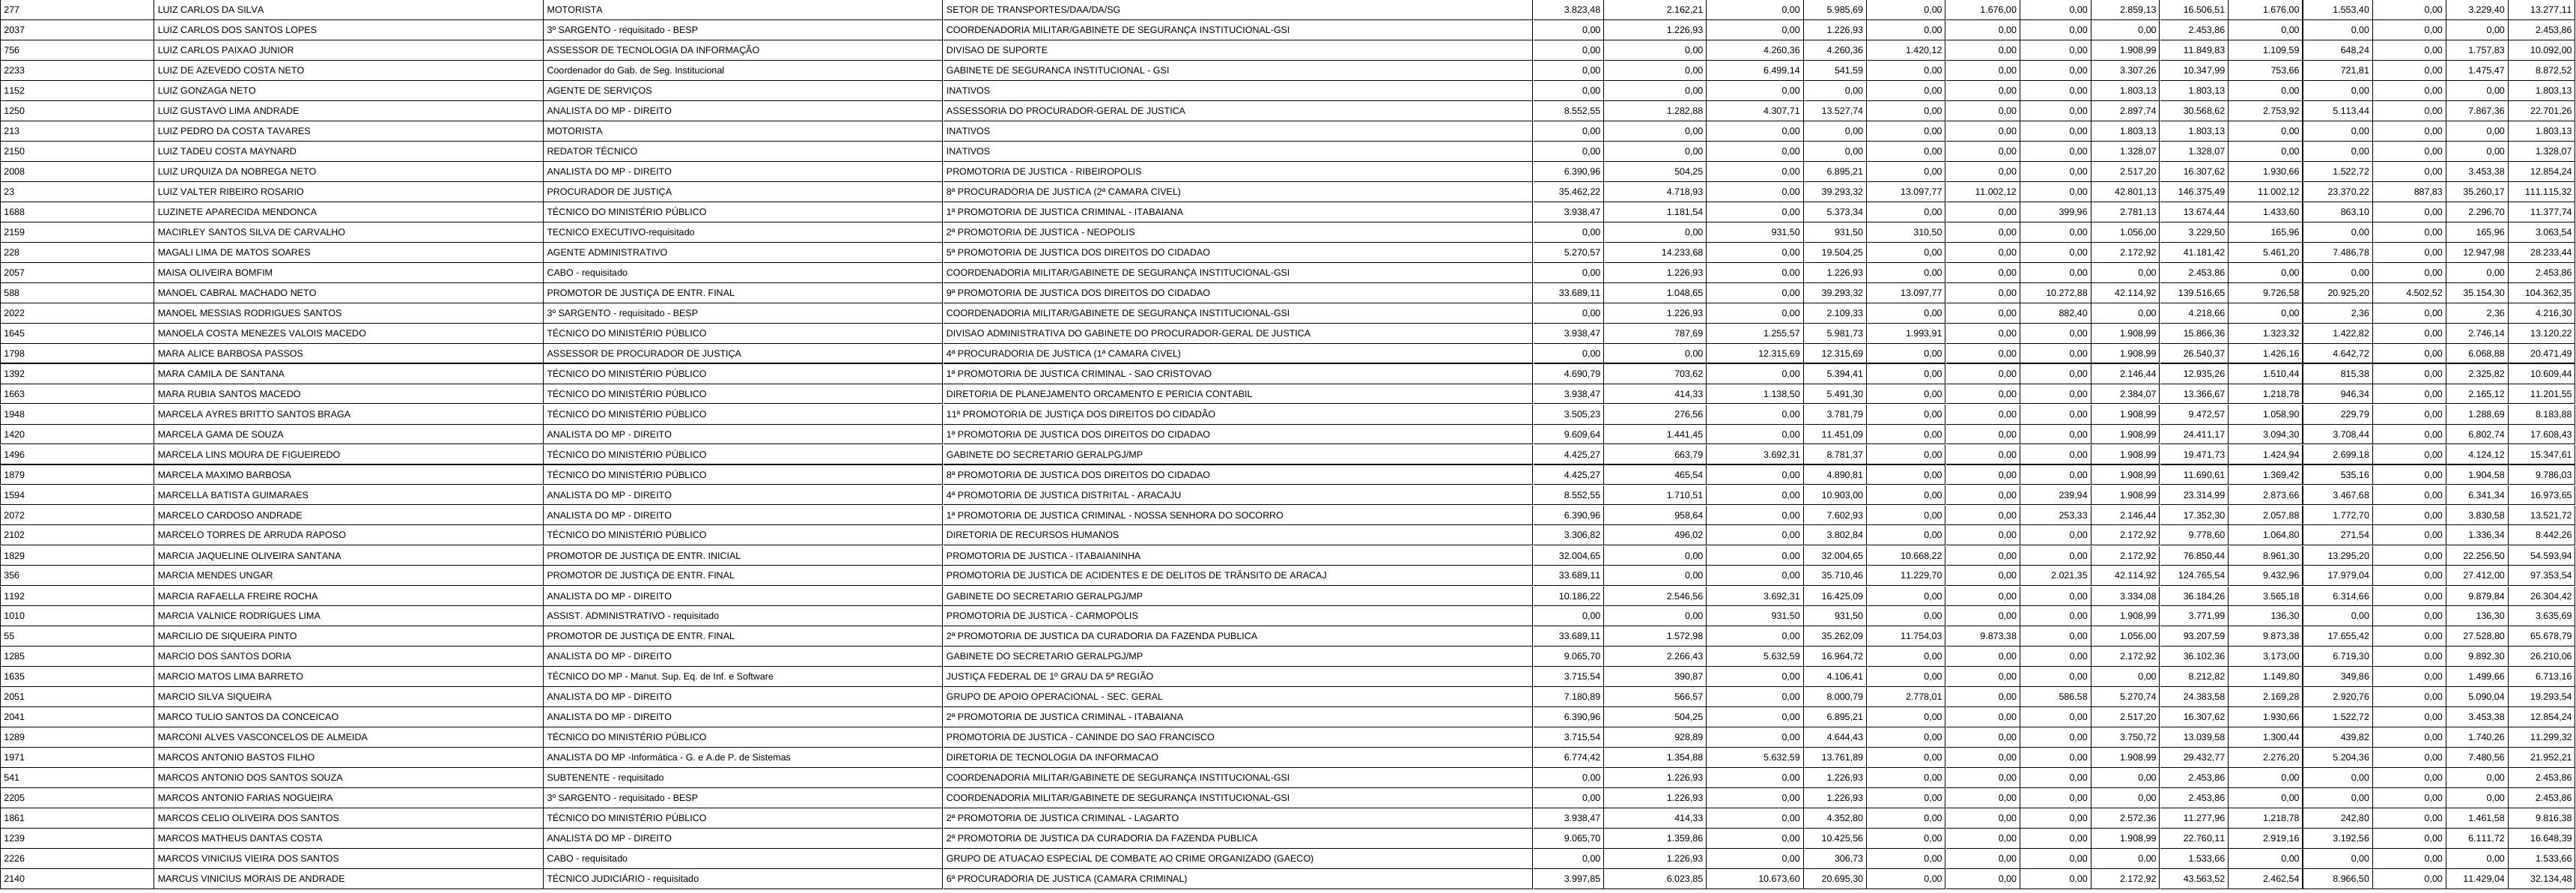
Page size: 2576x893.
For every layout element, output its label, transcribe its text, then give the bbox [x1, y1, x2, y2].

table_cell 42.114,92 [2092, 566, 2159, 585]
table_cell 124.765,54 [2160, 566, 2228, 585]
table_cell 15.347,61 [2509, 445, 2575, 464]
table_cell 0,00 [2373, 525, 2446, 545]
table_cell 2ª PROMOTORIA DE JUSTICA DA CURADORIA DA FAZENDA PUBLICA [944, 829, 1532, 848]
table_cell 0,00 [2373, 344, 2446, 363]
table_cell 11.002,12 [1946, 182, 2020, 202]
table_cell 3.565,18 [2229, 587, 2302, 605]
table_cell 1ª PROMOTORIA DE JUSTICA DOS DIREITOS DO CIDADAO [944, 425, 1532, 444]
table_cell 2.920,76 [2303, 687, 2372, 706]
table_cell 0,00 [2373, 869, 2446, 889]
table_cell 35.260,17 [2446, 182, 2508, 202]
table_cell 0,00 [1946, 162, 2020, 181]
table_cell 22.760,11 [2160, 829, 2228, 848]
table_cell 2041 [1, 707, 154, 727]
table_cell 0,00 [1707, 243, 1803, 262]
table_cell 13.521,72 [2509, 506, 2575, 524]
table_cell 1.226,93 [1604, 20, 1706, 40]
table_cell 0,00 [1604, 40, 1706, 60]
table_cell 0,00 [2229, 768, 2302, 787]
table_cell COORDENADORIA MILITAR/GABINETE DE SEGURANÇA INSTITUCIONAL-GSI [944, 263, 1532, 282]
table_cell Coordenador do Gab. de Seg. Institucional [544, 61, 942, 80]
table_header 1.553,40 [2303, 0, 2372, 19]
table_cell 0,00 [2373, 788, 2446, 808]
table_cell 229,79 [2303, 405, 2372, 424]
table_cell 0,00 [2020, 587, 2091, 605]
table_cell 0,00 [2373, 849, 2446, 868]
table_cell 1.064,80 [2229, 525, 2302, 545]
table_cell 7.480,56 [2446, 748, 2508, 767]
table_cell 0,00 [1604, 566, 1706, 585]
table_cell PROCURADOR DE JUSTIÇA [544, 182, 942, 202]
table_cell MARCELA GAMA DE SOUZA [154, 425, 543, 444]
table_cell 356 [1, 566, 154, 585]
table_cell 887,83 [2373, 182, 2446, 202]
table_cell 2072 [1, 506, 154, 524]
table_cell 2.453,86 [2509, 20, 2575, 40]
table_cell 2.453,86 [2509, 788, 2575, 808]
table_cell 16.307,62 [2160, 162, 2228, 181]
table_cell 541 [1, 768, 154, 787]
table_header 2.859,13 [2092, 0, 2159, 19]
table_cell 0,00 [2020, 364, 2091, 384]
table_cell 2159 [1, 223, 154, 242]
table_cell 11.377,74 [2509, 202, 2575, 222]
table_cell 1ª PROMOTORIA DE JUSTICA CRIMINAL - NOSSA SENHORA DO SOCORRO [944, 506, 1532, 524]
table_cell 6.719,30 [2303, 647, 2372, 666]
table_cell 1.908,99 [2092, 344, 2159, 363]
table_cell PROMOTORIA DE JUSTICA - CARMOPOLIS [944, 606, 1532, 626]
table_cell 6.499,14 [1707, 61, 1803, 80]
table_cell TÉCNICO DO MINISTÉRIO PÚBLICO [544, 202, 942, 222]
table_cell 0,00 [2229, 788, 2302, 808]
table_cell 0,00 [2446, 121, 2508, 141]
table_cell 0,00 [1534, 263, 1603, 282]
table_cell 0,00 [1534, 81, 1603, 100]
table_cell 0,00 [2373, 40, 2446, 60]
table_cell TÉCNICO DO MP - Manut. Sup. Eq. de Inf. e Software [544, 667, 942, 686]
table_cell 13.295,20 [2303, 546, 2372, 565]
table_cell 753,66 [2229, 61, 2302, 80]
table_cell 2.453,86 [2160, 263, 2228, 282]
table_cell 0,00 [1867, 263, 1945, 282]
table_cell 5.113,44 [2303, 101, 2372, 121]
table_cell 8.552,55 [1534, 101, 1603, 121]
table_cell COORDENADORIA MILITAR/GABINETE DE SEGURANÇA INSTITUCIONAL-GSI [944, 303, 1532, 323]
table_cell GRUPO DE ATUACAO ESPECIAL DE COMBATE AO CRIME ORGANIZADO (GAECO) [944, 849, 1532, 868]
table_cell 1.056,00 [2092, 626, 2159, 646]
table_cell 504,25 [1604, 707, 1706, 727]
table_cell 9.786,03 [2509, 465, 2575, 484]
table_cell 0,00 [1604, 121, 1706, 141]
table_cell 0,00 [1946, 748, 2020, 767]
table_cell 1.533,66 [2160, 849, 2228, 868]
table_cell 2.276,20 [2229, 748, 2302, 767]
table_cell 0,00 [2092, 768, 2159, 787]
table_cell 0,00 [2373, 243, 2446, 262]
table_cell 0,00 [2229, 121, 2302, 141]
table_cell 4.307,71 [1707, 101, 1803, 121]
table_cell MARCIO MATOS LIMA BARRETO [154, 667, 543, 686]
table_cell 0,00 [2373, 263, 2446, 282]
table_cell 4.260,36 [1707, 40, 1803, 60]
table_cell 0,00 [1946, 20, 2020, 40]
table_cell MARCIA RAFAELLA FREIRE ROCHA [154, 587, 543, 605]
table_cell 2.146,44 [2092, 364, 2159, 384]
table_cell 1496 [1, 445, 154, 464]
table_header 3.229,40 [2446, 0, 2508, 19]
table_cell 3.715,54 [1534, 667, 1603, 686]
table_cell 3.467,68 [2303, 485, 2372, 504]
table_cell 2.453,86 [2509, 768, 2575, 787]
table_cell 0,00 [1946, 566, 2020, 585]
table_cell 16.973,65 [2509, 485, 2575, 504]
table_cell 24.411,17 [2160, 425, 2228, 444]
table_cell GABINETE DE SEGURANCA INSTITUCIONAL - GSI [944, 61, 1532, 80]
table_cell 2,36 [2446, 303, 2508, 323]
table_cell 1.522,72 [2303, 707, 2372, 727]
table_cell TÉCNICO DO MINISTÉRIO PÚBLICO [544, 384, 942, 403]
table_cell MARCIO DOS SANTOS DORIA [154, 647, 543, 666]
table_cell 1.757,83 [2446, 40, 2508, 60]
table_cell 3.938,47 [1534, 384, 1603, 403]
table_cell 21.952,21 [2509, 748, 2575, 767]
table_cell 1.328,07 [2092, 142, 2159, 161]
table_cell 0,00 [1946, 606, 2020, 626]
table_cell REDATOR TÉCNICO [544, 142, 942, 161]
table_cell 1.908,99 [2092, 606, 2159, 626]
table_cell DIVISAO ADMINISTRATIVA DO GABINETE DO PROCURADOR-GERAL DE JUSTICA [944, 324, 1532, 343]
table_header LUIZ CARLOS DA SILVA [154, 0, 543, 19]
table_cell 310,50 [1867, 223, 1945, 242]
table_cell LUIZ VALTER RIBEIRO ROSARIO [154, 182, 543, 202]
table_cell 0,00 [1707, 566, 1803, 585]
table_cell 3.938,47 [1534, 808, 1603, 828]
table_cell 0,00 [2229, 81, 2302, 100]
table_cell 2.266,43 [1604, 647, 1706, 666]
table_cell 12.315,69 [1804, 344, 1866, 363]
table_cell 0,00 [2020, 869, 2091, 889]
table_cell 0,00 [2020, 263, 2091, 282]
table_cell CABO - requisitado [544, 263, 942, 282]
table_cell 4.425,27 [1534, 465, 1603, 484]
table_cell 22.256,50 [2446, 546, 2508, 565]
table_cell 0,00 [1867, 364, 1945, 384]
table_cell 0,00 [1707, 707, 1803, 727]
table_cell DIRETORIA DE TECNOLOGIA DA INFORMACAO [944, 748, 1532, 767]
table_cell 23.370,22 [2303, 182, 2372, 202]
table_cell 5.981,73 [1804, 324, 1866, 343]
table_cell 3º SARGENTO - requisitado - BESP [544, 788, 942, 808]
table_header 3.823,48 [1534, 0, 1603, 19]
table_cell 0,00 [1946, 647, 2020, 666]
table_cell 1.369,42 [2229, 465, 2302, 484]
table_cell 1.908,99 [2092, 829, 2159, 848]
table_cell 2.919,16 [2229, 829, 2302, 848]
table_cell 0,00 [1946, 283, 2020, 303]
table_cell 1.181,54 [1604, 202, 1706, 222]
table_cell 65.678,79 [2509, 626, 2575, 646]
table_cell 1.328,07 [2160, 142, 2228, 161]
table_cell 1.510,44 [2229, 364, 2302, 384]
table_cell 0,00 [2446, 142, 2508, 161]
table_cell 3.173,00 [2229, 647, 2302, 666]
table_cell 6.390,96 [1534, 506, 1603, 524]
table_cell 1594 [1, 485, 154, 504]
table_cell 2.165,12 [2446, 384, 2508, 403]
table_cell 0,00 [1867, 768, 1945, 787]
table_cell 12.315,69 [1707, 344, 1803, 363]
table_cell 23.314,99 [2160, 485, 2228, 504]
table_cell 1.908,99 [2092, 40, 2159, 60]
table_cell 1.803,13 [2092, 121, 2159, 141]
table_cell 39.293,32 [1804, 283, 1866, 303]
table_cell LUIZ URQUIZA DA NOBREGA NETO [154, 162, 543, 181]
table_cell 0,00 [1707, 485, 1803, 504]
table_cell 0,00 [2020, 748, 2091, 767]
table_cell 11.201,55 [2509, 384, 2575, 403]
table_cell ANALISTA DO MP - DIREITO [544, 647, 942, 666]
table_cell 3.802,84 [1804, 525, 1866, 545]
table_cell 8.961,30 [2229, 546, 2302, 565]
table_cell 0,00 [2020, 808, 2091, 828]
table_cell 0,00 [2373, 384, 2446, 403]
table_cell 42.801,13 [2092, 182, 2159, 202]
table_cell ANALISTA DO MP - DIREITO [544, 425, 942, 444]
table_cell 1420 [1, 425, 154, 444]
table_cell ANALISTA DO MP - DIREITO [544, 485, 942, 504]
table_cell 0,00 [2229, 263, 2302, 282]
table_cell LUIZ DE AZEVEDO COSTA NETO [154, 61, 543, 80]
table_cell 5.491,30 [1804, 384, 1866, 403]
table_cell 399,96 [2020, 202, 2091, 222]
table_cell 4.260,36 [1804, 40, 1866, 60]
table_cell 1635 [1, 667, 154, 686]
table_cell 1010 [1, 606, 154, 626]
table_cell 2.453,86 [2160, 20, 2228, 40]
table_cell MARCOS ANTONIO FARIAS NOGUEIRA [154, 788, 543, 808]
table_cell MARCOS ANTONIO DOS SANTOS SOUZA [154, 768, 543, 787]
table_cell 0,00 [1534, 40, 1603, 60]
table_cell 0,00 [2020, 626, 2091, 646]
table_cell 9.778,60 [2160, 525, 2228, 545]
table_cell 0,00 [2020, 788, 2091, 808]
table_cell 1.433,60 [2229, 202, 2302, 222]
table_cell 2.546,56 [1604, 587, 1706, 605]
table_cell 0,00 [1804, 121, 1866, 141]
table_cell 0,00 [1946, 667, 2020, 686]
table_cell COORDENADORIA MILITAR/GABINETE DE SEGURANÇA INSTITUCIONAL-GSI [944, 768, 1532, 787]
table_cell 9.065,70 [1534, 647, 1603, 666]
table_cell 11.451,09 [1804, 425, 1866, 444]
table_cell 0,00 [2373, 405, 2446, 424]
table_cell 0,00 [1534, 61, 1603, 80]
table_cell 0,00 [1867, 808, 1945, 828]
table_cell 928,89 [1604, 727, 1706, 747]
table_cell 0,00 [2092, 303, 2159, 323]
table_cell 33.689,11 [1534, 283, 1603, 303]
table_cell 787,69 [1604, 324, 1706, 343]
table_cell 931,50 [1804, 606, 1866, 626]
table_cell MARCELA AYRES BRITTO SANTOS BRAGA [154, 405, 543, 424]
table_cell 0,00 [2303, 768, 2372, 787]
table_cell COORDENADORIA MILITAR/GABINETE DE SEGURANÇA INSTITUCIONAL-GSI [944, 788, 1532, 808]
table_cell INATIVOS [944, 81, 1532, 100]
table_cell 0,00 [1707, 283, 1803, 303]
table_cell 8.212,82 [2160, 667, 2228, 686]
table_cell 3.830,58 [2446, 506, 2508, 524]
table_cell MARCO TULIO SANTOS DA CONCEICAO [154, 707, 543, 727]
table_cell 0,00 [2020, 243, 2091, 262]
table_cell 0,00 [1707, 506, 1803, 524]
table_cell 3.635,69 [2509, 606, 2575, 626]
table_cell 0,00 [1534, 121, 1603, 141]
table_header SETOR DE TRANSPORTES/DAA/DA/SG [944, 0, 1532, 19]
table_cell 2205 [1, 788, 154, 808]
table_header 2.162,21 [1604, 0, 1706, 19]
table_cell 276,56 [1604, 405, 1706, 424]
table_cell 13.097,77 [1867, 283, 1945, 303]
table_cell MARCONI ALVES VASCONCELOS DE ALMEIDA [154, 727, 543, 747]
table_cell 0,00 [1946, 40, 2020, 60]
table_cell 8.442,26 [2509, 525, 2575, 545]
table_cell AGENTE ADMINISTRATIVO [544, 243, 942, 262]
table_cell 0,00 [2020, 40, 2091, 60]
table_cell PROMOTORIA DE JUSTICA - RIBEIROPOLIS [944, 162, 1532, 181]
table_cell 0,00 [1604, 546, 1706, 565]
table_cell ASSESSOR DE TECNOLOGIA DA INFORMAÇÃO [544, 40, 942, 60]
table_cell 2ª PROMOTORIA DE JUSTICA DA CURADORIA DA FAZENDA PUBLICA [944, 626, 1532, 646]
table_cell 0,00 [2303, 20, 2372, 40]
table_cell 931,50 [1804, 223, 1866, 242]
table_cell 20.471,49 [2509, 344, 2575, 363]
table_cell 2.897,74 [2092, 101, 2159, 121]
table_cell 5.090,04 [2446, 687, 2508, 706]
table_cell 11ª PROMOTORIA DE JUSTIÇA DOS DIREITOS DO CIDADÃO [944, 405, 1532, 424]
table_cell 0,00 [2373, 707, 2446, 727]
table_cell 0,00 [1946, 485, 2020, 504]
table_cell 2.453,86 [2160, 788, 2228, 808]
table_cell 5.270,57 [1534, 243, 1603, 262]
table_cell PROMOTOR DE JUSTIÇA DE ENTR. FINAL [544, 283, 942, 303]
table_cell 242,80 [2303, 808, 2372, 828]
table_cell 8.781,37 [1804, 445, 1866, 464]
table_cell MANOELA COSTA MENEZES VALOIS MACEDO [154, 324, 543, 343]
table_cell 0,00 [1867, 525, 1945, 545]
table_cell 0,00 [2373, 727, 2446, 747]
table_cell 17.608,43 [2509, 425, 2575, 444]
table_cell 1.048,65 [1604, 283, 1706, 303]
table_cell 0,00 [2020, 81, 2091, 100]
table_cell PROMOTOR DE JUSTIÇA DE ENTR. FINAL [544, 626, 942, 646]
table_cell 0,00 [1946, 727, 2020, 747]
table_cell 146.375,49 [2160, 182, 2228, 202]
table_cell 3.453,38 [2446, 707, 2508, 727]
table_cell 14.233,68 [1604, 243, 1706, 262]
table_header MOTORISTA [544, 0, 942, 19]
table_cell 0,00 [1867, 727, 1945, 747]
table_cell 3.708,44 [2303, 425, 2372, 444]
table_cell 15.866,36 [2160, 324, 2228, 343]
table_cell 0,00 [1604, 223, 1706, 242]
table_cell 0,00 [1707, 626, 1803, 646]
table_cell 1.908,99 [2092, 748, 2159, 767]
table_cell 1.499,66 [2446, 667, 2508, 686]
table_cell 0,00 [2373, 506, 2446, 524]
table_cell 0,00 [2373, 162, 2446, 181]
table_cell 0,00 [2373, 587, 2446, 605]
table_cell 213 [1, 121, 154, 141]
table_cell 5.373,34 [1804, 202, 1866, 222]
table_cell MARCELLA BATISTA GUIMARAES [154, 485, 543, 504]
table_cell 9.472,57 [2160, 405, 2228, 424]
table_cell 3.094,30 [2229, 425, 2302, 444]
table_cell 6.713,16 [2509, 667, 2575, 686]
table_cell 8.872,52 [2509, 61, 2575, 80]
table_cell 1.930,66 [2229, 162, 2302, 181]
table_cell AGENTE DE SERVIÇOS [544, 81, 942, 100]
table_cell 2.169,28 [2229, 687, 2302, 706]
table_cell 11.754,03 [1867, 626, 1945, 646]
table_cell 0,00 [2303, 142, 2372, 161]
table_cell 0,00 [2020, 182, 2091, 202]
table_cell 36.184,26 [2160, 587, 2228, 605]
table_header 0,00 [1867, 0, 1945, 19]
table_cell ANALISTA DO MP - DIREITO [544, 587, 942, 605]
table_cell 6.111,72 [2446, 829, 2508, 848]
table_cell 27.412,00 [2446, 566, 2508, 585]
table_cell 1.226,93 [1804, 263, 1866, 282]
table_cell 0,00 [1707, 20, 1803, 40]
table_cell 0,00 [2020, 101, 2091, 121]
table_cell 2.778,01 [1867, 687, 1945, 706]
table_cell 12.947,98 [2446, 243, 2508, 262]
table_cell MARCIA VALNICE RODRIGUES LIMA [154, 606, 543, 626]
table_cell 0,00 [1804, 81, 1866, 100]
table_cell 0,00 [1534, 768, 1603, 787]
table_cell 1.300,44 [2229, 727, 2302, 747]
table_cell 6.774,42 [1534, 748, 1603, 767]
table_cell 2ª PROMOTORIA DE JUSTICA CRIMINAL - ITABAIANA [944, 707, 1532, 727]
table_cell 0,00 [1707, 829, 1803, 848]
table_cell 0,00 [1707, 768, 1803, 787]
table_cell 1.426,16 [2229, 344, 2302, 363]
table_cell 4.218,66 [2160, 303, 2228, 323]
table_cell 0,00 [1946, 405, 2020, 424]
table_cell 17.979,04 [2303, 566, 2372, 585]
table_cell 1.522,72 [2303, 162, 2372, 181]
table_cell 2.057,88 [2229, 506, 2302, 524]
table_cell 8.000,79 [1804, 687, 1866, 706]
table_cell 0,00 [2020, 647, 2091, 666]
table_cell ANALISTA DO MP - DIREITO [544, 506, 942, 524]
table_cell 239,94 [2020, 485, 2091, 504]
table_cell 1.138,50 [1707, 384, 1803, 403]
table_cell 1861 [1, 808, 154, 828]
table_cell 5.394,41 [1804, 364, 1866, 384]
table_cell 0,00 [2373, 768, 2446, 787]
table_cell 1.218,78 [2229, 808, 2302, 828]
table_cell 165,96 [2229, 223, 2302, 242]
table_cell 0,00 [2229, 849, 2302, 868]
table_cell 0,00 [1707, 667, 1803, 686]
table_cell TÉCNICO DO MINISTÉRIO PÚBLICO [544, 364, 942, 384]
table_cell 756 [1, 40, 154, 60]
table_cell 390,87 [1604, 667, 1706, 686]
table_cell 0,00 [2303, 81, 2372, 100]
table_cell 5.461,20 [2229, 243, 2302, 262]
table_cell 0,00 [1946, 849, 2020, 868]
table_cell 0,00 [2373, 61, 2446, 80]
table_cell 1.226,93 [1604, 263, 1706, 282]
table_cell 931,50 [1707, 606, 1803, 626]
table_cell JUSTIÇA FEDERAL DE 1º GRAU DA 5ª REGIÃO [944, 667, 1532, 686]
table_cell 0,00 [1946, 202, 2020, 222]
table_cell 1.908,99 [2092, 445, 2159, 464]
table_cell 2.453,86 [2160, 768, 2228, 787]
table_cell 10.347,99 [2160, 61, 2228, 80]
table_cell 2.109,33 [1804, 303, 1866, 323]
table_cell 0,00 [2373, 566, 2446, 585]
table_cell 0,00 [2020, 61, 2091, 80]
table_cell MAGALI LIMA DE MATOS SOARES [154, 243, 543, 262]
table_cell 7.867,36 [2446, 101, 2508, 121]
table_cell 1.058,90 [2229, 405, 2302, 424]
table_cell 2057 [1, 263, 154, 282]
table_cell 54.593,94 [2509, 546, 2575, 565]
table_cell 0,00 [2020, 465, 2091, 484]
table_cell 0,00 [1946, 506, 2020, 524]
table_cell GRUPO DE APOIO OPERACIONAL - SEC. GERAL [944, 687, 1532, 706]
table_cell MARA CAMILA DE SANTANA [154, 364, 543, 384]
table_cell 2.746,14 [2446, 324, 2508, 343]
table_cell 0,00 [2373, 626, 2446, 646]
table_cell 93.207,59 [2160, 626, 2228, 646]
table_cell 946,34 [2303, 384, 2372, 403]
table_cell 0,00 [1867, 61, 1945, 80]
table_cell MARCELA MAXIMO BARBOSA [154, 465, 543, 484]
table_cell 2.517,20 [2092, 162, 2159, 181]
table_cell 0,00 [2373, 425, 2446, 444]
table_cell 0,00 [2373, 142, 2446, 161]
table_cell 9.879,84 [2446, 587, 2508, 605]
table_cell 0,00 [1867, 849, 1945, 868]
table_cell 55 [1, 626, 154, 646]
table_cell 0,00 [1867, 707, 1945, 727]
table_cell 8ª PROCURADORIA DE JUSTICA (2ª CAMARA CIVEL) [944, 182, 1532, 202]
table_cell 4.890,81 [1804, 465, 1866, 484]
table_cell 1.424,94 [2229, 445, 2302, 464]
table_cell 535,16 [2303, 465, 2372, 484]
table_cell 6.341,34 [2446, 485, 2508, 504]
table_cell 1829 [1, 546, 154, 565]
table_cell 0,00 [1946, 344, 2020, 363]
table_cell 0,00 [1707, 202, 1803, 222]
table_cell 9.816,38 [2509, 808, 2575, 828]
table_cell 2.384,07 [2092, 384, 2159, 403]
table_cell 32.004,65 [1804, 546, 1866, 565]
table_cell ANALISTA DO MP - DIREITO [544, 162, 942, 181]
table_cell 12.935,26 [2160, 364, 2228, 384]
table_cell 663,79 [1604, 445, 1706, 464]
table_cell 42.114,92 [2092, 283, 2159, 303]
table_cell ANALISTA DO MP - DIREITO [544, 707, 942, 727]
table_cell 1.908,99 [2092, 405, 2159, 424]
table_cell 3.938,47 [1534, 202, 1603, 222]
table_cell 16.964,72 [1804, 647, 1866, 666]
table_cell 97.353,54 [2509, 566, 2575, 585]
table_cell 0,00 [1946, 121, 2020, 141]
table_cell 12.854,24 [2509, 707, 2575, 727]
table_cell 2.462,54 [2229, 869, 2302, 889]
table_cell 0,00 [1707, 263, 1803, 282]
table_cell 0,00 [1946, 525, 2020, 545]
table_cell 11.849,83 [2160, 40, 2228, 60]
table_cell 13.366,67 [2160, 384, 2228, 403]
table_cell 0,00 [2373, 121, 2446, 141]
table_cell 7.180,89 [1534, 687, 1603, 706]
table_cell 648,24 [2303, 40, 2372, 60]
table_cell 1.803,13 [2160, 81, 2228, 100]
table_cell TÉCNICO DO MINISTÉRIO PÚBLICO [544, 324, 942, 343]
table_cell 1289 [1, 727, 154, 747]
table_cell 815,38 [2303, 364, 2372, 384]
table_cell 2.873,66 [2229, 485, 2302, 504]
table_cell 3.229,50 [2160, 223, 2228, 242]
table_cell 9.432,96 [2229, 566, 2302, 585]
table_cell 2008 [1, 162, 154, 181]
table_cell 13.527,74 [1804, 101, 1866, 121]
table_cell 0,00 [2092, 849, 2159, 868]
table_cell 0,00 [1534, 20, 1603, 40]
table_cell 0,00 [1534, 142, 1603, 161]
table_cell 4.644,43 [1804, 727, 1866, 747]
table_cell 0,00 [1707, 687, 1803, 706]
table_cell 23 [1, 182, 154, 202]
table_cell 2226 [1, 849, 154, 868]
table_cell 0,00 [1534, 788, 1603, 808]
table_cell 0,00 [2020, 142, 2091, 161]
table_cell TÉCNICO DO MINISTÉRIO PÚBLICO [544, 405, 942, 424]
table_cell 165,96 [2446, 223, 2508, 242]
table_cell TÉCNICO DO MINISTÉRIO PÚBLICO [544, 808, 942, 828]
table_cell 11.429,04 [2446, 869, 2508, 889]
table_cell 2.172,92 [2092, 546, 2159, 565]
table_cell 0,00 [1867, 506, 1945, 524]
table_cell MARA ALICE BARBOSA PASSOS [154, 344, 543, 363]
table_cell 0,00 [1867, 344, 1945, 363]
table_cell 6.895,21 [1804, 707, 1866, 727]
table_cell 20.695,30 [1804, 869, 1866, 889]
table_cell 0,00 [1534, 303, 1603, 323]
table_cell 13.674,44 [2160, 202, 2228, 222]
table_cell 0,00 [1867, 748, 1945, 767]
table_cell MARA RUBIA SANTOS MACEDO [154, 384, 543, 403]
table_cell 3º SARGENTO - requisitado - BESP [544, 303, 942, 323]
table_cell MARCELA LINS MOURA DE FIGUEIREDO [154, 445, 543, 464]
table_cell 0,00 [2446, 20, 2508, 40]
table_cell 1285 [1, 647, 154, 666]
table_cell 2150 [1, 142, 154, 161]
table_cell 20.925,20 [2303, 283, 2372, 303]
table_cell 3.334,08 [2092, 587, 2159, 605]
table_cell 7.602,93 [1804, 506, 1866, 524]
table_cell 504,25 [1604, 162, 1706, 181]
table_cell 1.420,12 [1867, 40, 1945, 60]
table_cell 0,00 [2446, 788, 2508, 808]
table_cell 2.172,92 [2092, 243, 2159, 262]
table_cell 0,00 [1867, 101, 1945, 121]
table_cell 1152 [1, 81, 154, 100]
table_cell 1.475,47 [2446, 61, 2508, 80]
table_cell 1.336,34 [2446, 525, 2508, 545]
table_cell 0,00 [1707, 182, 1803, 202]
table_cell 0,00 [1604, 61, 1706, 80]
table_cell 0,00 [2373, 485, 2446, 504]
table_cell 0,00 [1946, 303, 2020, 323]
table_cell 0,00 [1867, 303, 1945, 323]
table_cell 16.648,39 [2509, 829, 2575, 848]
table_cell 29.432,77 [2160, 748, 2228, 767]
table_cell 9.609,64 [1534, 425, 1603, 444]
table_cell 1.056,00 [2092, 223, 2159, 242]
table_cell 931,50 [1707, 223, 1803, 242]
table_cell 4ª PROCURADORIA DE JUSTICA (1ª CAMARA CIVEL) [944, 344, 1532, 363]
table_cell 0,00 [2373, 546, 2446, 565]
table_header 1.676,00 [1946, 0, 2020, 19]
table_cell 2022 [1, 303, 154, 323]
table_cell 22.701,26 [2509, 101, 2575, 121]
table_cell 0,00 [2373, 687, 2446, 706]
table_cell 0,00 [1707, 525, 1803, 545]
table_cell 566,57 [1604, 687, 1706, 706]
table_header 0,00 [1707, 0, 1803, 19]
table_cell ASSIST. ADMINISTRATIVO - requisitado [544, 606, 942, 626]
table_cell 2.699,18 [2303, 445, 2372, 464]
table_cell 0,00 [2020, 20, 2091, 40]
table_cell 1.441,45 [1604, 425, 1706, 444]
table_cell 0,00 [1867, 202, 1945, 222]
table_cell TÉCNICO DO MINISTÉRIO PÚBLICO [544, 525, 942, 545]
table_cell LUIZ GONZAGA NETO [154, 81, 543, 100]
table_cell 10.668,22 [1867, 546, 1945, 565]
table_cell 2.453,86 [2509, 263, 2575, 282]
table_cell 0,00 [1946, 768, 2020, 787]
table_cell 8.552,55 [1534, 485, 1603, 504]
table_cell 1.908,99 [2092, 465, 2159, 484]
table_cell 1.255,57 [1707, 324, 1803, 343]
table_cell 16.425,09 [1804, 587, 1866, 605]
table_cell 0,00 [2020, 405, 2091, 424]
table_cell 1.803,13 [2509, 81, 2575, 100]
table_cell 8.966,50 [2303, 869, 2372, 889]
table_cell 16.307,62 [2160, 707, 2228, 727]
table_cell 139.516,65 [2160, 283, 2228, 303]
table_cell 76.850,44 [2160, 546, 2228, 565]
table_cell 33.689,11 [1534, 566, 1603, 585]
table_cell 0,00 [1946, 546, 2020, 565]
table_cell 4ª PROMOTORIA DE JUSTICA DISTRITAL - ARACAJU [944, 485, 1532, 504]
table_cell 0,00 [2373, 829, 2446, 848]
table_cell 3.306,82 [1534, 525, 1603, 545]
table_cell 0,00 [2373, 223, 2446, 242]
table_cell ANALISTA DO MP - DIREITO [544, 687, 942, 706]
table_cell 0,00 [1946, 829, 2020, 848]
table_cell DIRETORIA DE PLANEJAMENTO ORCAMENTO E PERICIA CONTABIL [944, 384, 1532, 403]
table_cell 1645 [1, 324, 154, 343]
table_cell 1.803,13 [2509, 121, 2575, 141]
table_cell 3.692,31 [1707, 445, 1803, 464]
table_cell 10.186,22 [1534, 587, 1603, 605]
table_cell 35.462,22 [1534, 182, 1603, 202]
table_cell 0,00 [2020, 344, 2091, 363]
table_cell 24.383,58 [2160, 687, 2228, 706]
table_cell 1ª PROMOTORIA DE JUSTICA CRIMINAL - SAO CRISTOVAO [944, 364, 1532, 384]
table_cell 9.873,38 [2229, 626, 2302, 646]
table_cell 6.895,21 [1804, 162, 1866, 181]
table_cell 0,00 [1946, 707, 2020, 727]
table_cell 10.092,00 [2509, 40, 2575, 60]
table_cell 1.226,93 [1604, 788, 1706, 808]
table_cell 36.102,36 [2160, 647, 2228, 666]
table_cell 0,00 [1707, 788, 1803, 808]
table_cell ANALISTA DO MP - DIREITO [544, 101, 942, 121]
table_cell 3.692,31 [1707, 587, 1803, 605]
table_cell MARCOS MATHEUS DANTAS COSTA [154, 829, 543, 848]
table_cell 2.021,35 [2020, 566, 2091, 585]
table_cell 5ª PROMOTORIA DE JUSTICA DOS DIREITOS DO CIDADAO [944, 243, 1532, 262]
table_cell 0,00 [1867, 647, 1945, 666]
table_cell 4.106,41 [1804, 667, 1866, 686]
table_cell 958,64 [1604, 506, 1706, 524]
table_cell MARCUS VINICIUS MORAIS DE ANDRADE [154, 869, 543, 889]
table_cell MARCOS CELIO OLIVEIRA DOS SANTOS [154, 808, 543, 828]
table_cell 41.181,42 [2160, 243, 2228, 262]
table_cell 2.146,44 [2092, 506, 2159, 524]
table_cell 0,00 [1867, 606, 1945, 626]
table_cell 2.172,92 [2092, 525, 2159, 545]
table_cell 30.568,62 [2160, 101, 2228, 121]
table_cell 0,00 [1867, 142, 1945, 161]
table_cell LUIZ PEDRO DA COSTA TAVARES [154, 121, 543, 141]
table_cell GABINETE DO SECRETARIO GERALPGJ/MP [944, 445, 1532, 464]
table_cell 3.453,38 [2446, 162, 2508, 181]
table_cell TÉCNICO DO MINISTÉRIO PÚBLICO [544, 445, 942, 464]
table_cell GABINETE DO SECRETARIO GERALPGJ/MP [944, 587, 1532, 605]
table_cell 1.908,99 [2092, 485, 2159, 504]
table_cell 0,00 [1707, 142, 1803, 161]
table_cell 3.781,79 [1804, 405, 1866, 424]
table_cell 1.533,66 [2509, 849, 2575, 868]
table_cell 1.803,13 [2092, 81, 2159, 100]
table_cell 1.993,91 [1867, 324, 1945, 343]
table_cell 0,00 [1867, 587, 1945, 605]
table_cell 0,00 [1946, 61, 2020, 80]
table_cell 6.023,85 [1604, 869, 1706, 889]
table_cell PROMOTOR DE JUSTIÇA DE ENTR. INICIAL [544, 546, 942, 565]
table_header 13.277,11 [2509, 0, 2575, 19]
table_cell 0,00 [2020, 727, 2091, 747]
table_cell 19.504,25 [1804, 243, 1866, 262]
table_cell 439,82 [2303, 727, 2372, 747]
table_cell 0,00 [1946, 687, 2020, 706]
table_cell 10.903,00 [1804, 485, 1866, 504]
table_cell 0,00 [2020, 121, 2091, 141]
table_cell 1.226,93 [1804, 20, 1866, 40]
table_cell 0,00 [1707, 425, 1803, 444]
table_cell 0,00 [2092, 667, 2159, 686]
table_cell 0,00 [1867, 485, 1945, 504]
table_cell LUIZ TADEU COSTA MAYNARD [154, 142, 543, 161]
table_cell 0,00 [2020, 606, 2091, 626]
table_cell MARCIA JAQUELINE OLIVEIRA SANTANA [154, 546, 543, 565]
table_cell 33.689,11 [1534, 626, 1603, 646]
table_cell 541,59 [1804, 61, 1866, 80]
table_cell 0,00 [1707, 465, 1803, 484]
table_cell 0,00 [2020, 829, 2091, 848]
table_cell 13.761,89 [1804, 748, 1866, 767]
table_cell 0,00 [1707, 546, 1803, 565]
table_cell 0,00 [2020, 162, 2091, 181]
table_cell 0,00 [2373, 20, 2446, 40]
table_cell 3º SARGENTO - requisitado - BESP [544, 20, 942, 40]
table_cell 13.097,77 [1867, 182, 1945, 202]
table_cell 1392 [1, 364, 154, 384]
table_cell 0,00 [2446, 849, 2508, 868]
table_cell MARCIO SILVA SIQUEIRA [154, 687, 543, 706]
table_cell 0,00 [2373, 364, 2446, 384]
table_cell 5.632,59 [1707, 647, 1803, 666]
table_cell MARCOS ANTONIO BASTOS FILHO [154, 748, 543, 767]
table_cell 9.873,38 [1946, 626, 2020, 646]
table_cell 10.673,60 [1707, 869, 1803, 889]
table_cell 588 [1, 283, 154, 303]
table_cell 3.505,23 [1534, 405, 1603, 424]
table_cell 10.425,56 [1804, 829, 1866, 848]
table_cell CABO - requisitado [544, 849, 942, 868]
table_cell 2102 [1, 525, 154, 545]
table_cell 882,40 [2020, 303, 2091, 323]
table_cell 0,00 [2020, 525, 2091, 545]
table_cell 0,00 [2229, 303, 2302, 323]
table_cell 0,00 [1867, 162, 1945, 181]
table_cell 2233 [1, 61, 154, 80]
table_cell 4.352,80 [1804, 808, 1866, 828]
table_cell LUIZ CARLOS DOS SANTOS LOPES [154, 20, 543, 40]
table_cell 0,00 [2303, 223, 2372, 242]
table_cell 4.642,72 [2303, 344, 2372, 363]
table_cell 0,00 [1946, 587, 2020, 605]
table_cell 0,00 [1867, 20, 1945, 40]
table_cell 2.172,92 [2092, 869, 2159, 889]
table_cell ASSESSOR DE PROCURADOR DE JUSTIÇA [544, 344, 942, 363]
table_cell 28.233,44 [2509, 243, 2575, 262]
table_cell 0,00 [1867, 788, 1945, 808]
table_cell 111.115,32 [2509, 182, 2575, 202]
table_cell 0,00 [1867, 869, 1945, 889]
table_cell 0,00 [2020, 324, 2091, 343]
table_cell 2140 [1, 869, 154, 889]
table_cell 1.461,58 [2446, 808, 2508, 828]
table_cell 39.293,32 [1804, 182, 1866, 202]
table_cell 2.296,70 [2446, 202, 2508, 222]
table_cell 0,00 [1534, 344, 1603, 363]
table_cell 26.304,42 [2509, 587, 2575, 605]
table_cell LUZINETE APARECIDA MENDONCA [154, 202, 543, 222]
table_header 0,00 [2373, 0, 2446, 19]
table_cell 863,10 [2303, 202, 2372, 222]
table_cell 17.352,30 [2160, 506, 2228, 524]
table_cell 3.997,85 [1534, 869, 1603, 889]
table_cell 253,33 [2020, 506, 2091, 524]
table_cell 5.204,36 [2303, 748, 2372, 767]
table_cell 6.802,74 [2446, 425, 2508, 444]
table_cell 0,00 [1707, 303, 1803, 323]
table_cell 1.226,93 [1604, 768, 1706, 787]
table_cell 0,00 [2020, 849, 2091, 868]
table_cell 0,00 [1946, 324, 2020, 343]
table_cell INATIVOS [944, 121, 1532, 141]
table_cell 1.740,26 [2446, 727, 2508, 747]
table_cell 8ª PROMOTORIA DE JUSTICA DOS DIREITOS DO CIDADAO [944, 465, 1532, 484]
table_cell COORDENADORIA MILITAR/GABINETE DE SEGURANÇA INSTITUCIONAL-GSI [944, 20, 1532, 40]
table_cell 0,00 [1946, 243, 2020, 262]
table_cell 0,00 [2373, 808, 2446, 828]
table_cell 11.277,96 [2160, 808, 2228, 828]
table_cell 136,30 [2229, 606, 2302, 626]
table_cell 1798 [1, 344, 154, 363]
table_cell PROMOTOR DE JUSTIÇA DE ENTR. FINAL [544, 566, 942, 585]
table_cell 11.299,32 [2509, 727, 2575, 747]
table_cell 0,00 [2229, 20, 2302, 40]
table_cell 0,00 [2020, 667, 2091, 686]
table_cell 6.314,66 [2303, 587, 2372, 605]
table_cell 2.172,92 [2092, 647, 2159, 666]
table_cell 35.710,46 [1804, 566, 1866, 585]
table_cell 0,00 [1946, 788, 2020, 808]
table_cell 136,30 [2446, 606, 2508, 626]
table_cell 0,00 [2373, 445, 2446, 464]
table_cell 414,33 [1604, 384, 1706, 403]
table_cell 1239 [1, 829, 154, 848]
table_cell 0,00 [2373, 81, 2446, 100]
table_cell 4.690,79 [1534, 364, 1603, 384]
table_cell 1.772,70 [2303, 506, 2372, 524]
table_cell 11.002,12 [2229, 182, 2302, 202]
table_cell 0,00 [1946, 263, 2020, 282]
table_cell 1688 [1, 202, 154, 222]
table_cell 2051 [1, 687, 154, 706]
table_cell 1.109,59 [2229, 40, 2302, 60]
table_cell PROMOTORIA DE JUSTICA - ITABAIANINHA [944, 546, 1532, 565]
table_cell 1.904,58 [2446, 465, 2508, 484]
table_cell ANALISTA DO MP -Informática - G. e A.de P. de Sistemas [544, 748, 942, 767]
table_cell 0,00 [1946, 223, 2020, 242]
table_cell 0,00 [1707, 405, 1803, 424]
table_header 16.506,51 [2160, 0, 2228, 19]
table_cell 586,58 [2020, 687, 2091, 706]
table_cell 3.750,72 [2092, 727, 2159, 747]
table_cell 1663 [1, 384, 154, 403]
table_cell 26.540,37 [2160, 344, 2228, 363]
table_cell 3.192,56 [2303, 829, 2372, 848]
table_cell 0,00 [2446, 768, 2508, 787]
table_cell 0,00 [1707, 162, 1803, 181]
table_cell 0,00 [1534, 849, 1603, 868]
table_cell 1.288,69 [2446, 405, 2508, 424]
table_cell 1.328,07 [2509, 142, 2575, 161]
table_cell 2.517,20 [2092, 707, 2159, 727]
table_cell 0,00 [2092, 788, 2159, 808]
table_cell 0,00 [2373, 465, 2446, 484]
table_cell 3.307,26 [2092, 61, 2159, 80]
table_cell 0,00 [1946, 101, 2020, 121]
table_cell 1879 [1, 465, 154, 484]
table_cell 0,00 [1867, 405, 1945, 424]
table_cell 0,00 [2020, 223, 2091, 242]
table_cell MARCELO TORRES DE ARRUDA RAPOSO [154, 525, 543, 545]
table_cell 0,00 [2303, 263, 2372, 282]
table_cell 0,00 [1604, 606, 1706, 626]
table_cell 1.218,78 [2229, 384, 2302, 403]
table_cell 0,00 [1707, 849, 1803, 868]
table_cell 5.270,74 [2092, 687, 2159, 706]
table_cell 0,00 [1604, 81, 1706, 100]
table_cell 3.063,54 [2509, 223, 2575, 242]
table_cell 0,00 [2373, 606, 2446, 626]
table_cell 0,00 [2373, 202, 2446, 222]
table_cell 32.134,48 [2509, 869, 2575, 889]
table_cell INATIVOS [944, 142, 1532, 161]
table_cell 0,00 [1867, 384, 1945, 403]
table_cell 306,73 [1804, 849, 1866, 868]
table_cell 3.715,54 [1534, 727, 1603, 747]
table_cell 0,00 [2020, 425, 2091, 444]
table_cell 2.781,13 [2092, 202, 2159, 222]
table_cell 0,00 [1946, 808, 2020, 828]
table_cell MARCILIO DE SIQUEIRA PINTO [154, 626, 543, 646]
table_cell 0,00 [1946, 425, 2020, 444]
table_cell 1.422,82 [2303, 324, 2372, 343]
table_cell 12.854,24 [2509, 162, 2575, 181]
table_cell 0,00 [1946, 81, 2020, 100]
table_header 0,00 [2020, 0, 2091, 19]
table_cell 0,00 [1604, 344, 1706, 363]
table_cell DIRETORIA DE RECURSOS HUMANOS [944, 525, 1532, 545]
table_cell 349,86 [2303, 667, 2372, 686]
table_cell 2.753,92 [2229, 101, 2302, 121]
table_cell 2ª PROMOTORIA DE JUSTICA - NEOPOLIS [944, 223, 1532, 242]
table_cell 0,00 [1946, 142, 2020, 161]
table_cell 32.004,65 [1534, 546, 1603, 565]
table_cell 0,00 [1946, 384, 2020, 403]
table_cell 13.120,22 [2509, 324, 2575, 343]
table_cell TÉCNICO JUDICIÁRIO - requisitado [544, 869, 942, 889]
table_cell 1.908,99 [2092, 425, 2159, 444]
table_cell 19.293,54 [2509, 687, 2575, 706]
table_cell 0,00 [2373, 647, 2446, 666]
table_cell 0,00 [2020, 707, 2091, 727]
table_cell PROMOTORIA DE JUSTICA - CANINDE DO SAO FRANCISCO [944, 727, 1532, 747]
table_header 5.985,69 [1804, 0, 1866, 19]
table_cell 0,00 [2446, 81, 2508, 100]
table_cell 1.226,93 [1804, 788, 1866, 808]
table_cell 721,81 [2303, 61, 2372, 80]
table_cell 0,00 [1867, 667, 1945, 686]
table_cell 6.390,96 [1534, 707, 1603, 727]
table_cell 10.609,44 [2509, 364, 2575, 384]
table_cell 9.065,70 [1534, 829, 1603, 848]
table_cell 1.323,32 [2229, 324, 2302, 343]
table_cell 0,00 [1707, 121, 1803, 141]
table_cell 0,00 [2020, 445, 2091, 464]
table_cell 0,00 [1867, 121, 1945, 141]
table_cell 1.226,93 [1604, 303, 1706, 323]
table_cell ASSESSORIA DO PROCURADOR-GERAL DE JUSTICA [944, 101, 1532, 121]
table_cell 2.572,36 [2092, 808, 2159, 828]
table_cell 0,00 [2303, 788, 2372, 808]
table_cell MARCELO CARDOSO ANDRADE [154, 506, 543, 524]
table_cell 1192 [1, 587, 154, 605]
table_cell 1.226,93 [1804, 768, 1866, 787]
table_cell 0,00 [1946, 869, 2020, 889]
table_cell 1ª PROMOTORIA DE JUSTICA CRIMINAL - ITABAIANA [944, 202, 1532, 222]
table_cell 1250 [1, 101, 154, 121]
table_cell 0,00 [1707, 364, 1803, 384]
table_cell 27.528,80 [2446, 626, 2508, 646]
table_cell 35.154,30 [2446, 283, 2508, 303]
table_cell 0,00 [2373, 324, 2446, 343]
table_cell 0,00 [2020, 546, 2091, 565]
table_cell PROMOTORIA DE JUSTICA DE ACIDENTES E DE DELITOS DE TRÂNSITO DE ARACAJ [944, 566, 1532, 585]
table_cell 9.892,30 [2446, 647, 2508, 666]
table_cell 271,54 [2303, 525, 2372, 545]
table_cell 0,00 [1534, 606, 1603, 626]
table_cell 0,00 [2303, 849, 2372, 868]
table_cell 496,02 [1604, 525, 1706, 545]
table_cell 0,00 [1867, 445, 1945, 464]
table_cell 0,00 [2092, 263, 2159, 282]
table_cell 465,54 [1604, 465, 1706, 484]
table_cell 0,00 [1867, 81, 1945, 100]
table_cell 0,00 [1867, 829, 1945, 848]
table_cell 0,00 [1534, 223, 1603, 242]
table_cell MAISA OLIVEIRA BOMFIM [154, 263, 543, 282]
table_cell 1.359,86 [1604, 829, 1706, 848]
table_cell 104.362,35 [2509, 283, 2575, 303]
table_cell 4.216,30 [2509, 303, 2575, 323]
table_header 1.676,00 [2229, 0, 2302, 19]
table_cell 11.229,70 [1867, 566, 1945, 585]
table_cell 1948 [1, 405, 154, 424]
table_cell 8.183,88 [2509, 405, 2575, 424]
table_cell 1.354,88 [1604, 748, 1706, 767]
table_cell 1.226,93 [1604, 849, 1706, 868]
table_cell 1.282,88 [1604, 101, 1706, 121]
table_cell MACIRLEY SANTOS SILVA DE CARVALHO [154, 223, 543, 242]
table_cell 4.124,12 [2446, 445, 2508, 464]
table_cell 7.486,78 [2303, 243, 2372, 262]
table_cell 2,36 [2303, 303, 2372, 323]
table_cell 1.803,13 [2160, 121, 2228, 141]
table_cell TÉCNICO DO MINISTÉRIO PÚBLICO [544, 465, 942, 484]
table_cell MANOEL MESSIAS RODRIGUES SANTOS [154, 303, 543, 323]
table_cell 0,00 [2020, 384, 2091, 403]
table_cell 703,62 [1604, 364, 1706, 384]
table_cell 3.938,47 [1534, 324, 1603, 343]
table_cell 0,00 [1867, 465, 1945, 484]
table_cell 0,00 [2229, 142, 2302, 161]
table_cell 0,00 [2303, 606, 2372, 626]
table_cell LUIZ CARLOS PAIXAO JUNIOR [154, 40, 543, 60]
table_cell 1.572,98 [1604, 626, 1706, 646]
table_cell 2037 [1, 20, 154, 40]
table_cell 6.390,96 [1534, 162, 1603, 181]
table_cell 0,00 [2446, 263, 2508, 282]
table_cell 0,00 [2092, 20, 2159, 40]
table_cell 0,00 [2373, 667, 2446, 686]
table_cell MARCIA MENDES UNGAR [154, 566, 543, 585]
table_cell MARCOS VINICIUS VIEIRA DOS SANTOS [154, 849, 543, 868]
table_cell 5.632,59 [1707, 748, 1803, 767]
table_cell 43.563,52 [2160, 869, 2228, 889]
table_cell 13.039,58 [2160, 727, 2228, 747]
table_cell 9ª PROMOTORIA DE JUSTICA DOS DIREITOS DO CIDADAO [944, 283, 1532, 303]
table_cell 0,00 [1707, 727, 1803, 747]
table_cell GABINETE DO SECRETARIO GERALPGJ/MP [944, 647, 1532, 666]
table_cell 0,00 [2303, 121, 2372, 141]
table_cell 4.425,27 [1534, 445, 1603, 464]
table_header 277 [1, 0, 154, 19]
table_cell 4.502,52 [2373, 283, 2446, 303]
table_cell TÉCNICO DO MINISTÉRIO PÚBLICO [544, 727, 942, 747]
table_cell 0,00 [1707, 81, 1803, 100]
table_cell 3.771,99 [2160, 606, 2228, 626]
table_cell 0,00 [1867, 243, 1945, 262]
table_cell 0,00 [1946, 445, 2020, 464]
table_cell 0,00 [1867, 425, 1945, 444]
table_cell 0,00 [1946, 465, 2020, 484]
table_cell 0,00 [2373, 303, 2446, 323]
table_cell 6.068,88 [2446, 344, 2508, 363]
table_cell 228 [1, 243, 154, 262]
table_cell 26.210,06 [2509, 647, 2575, 666]
table_cell 1.930,66 [2229, 707, 2302, 727]
table_cell 4.718,93 [1604, 182, 1706, 202]
table_cell 10.272,88 [2020, 283, 2091, 303]
table_cell 6ª PROCURADORIA DE JUSTICA (CAMARA CRIMINAL) [944, 869, 1532, 889]
table_cell 19.471,73 [2160, 445, 2228, 464]
table_cell 11.690,61 [2160, 465, 2228, 484]
table_cell 0,00 [2020, 768, 2091, 787]
table_cell 1971 [1, 748, 154, 767]
table_cell LUIZ GUSTAVO LIMA ANDRADE [154, 101, 543, 121]
table_cell TECNICO EXECUTIVO-requisitado [544, 223, 942, 242]
table_cell ANALISTA DO MP - DIREITO [544, 829, 942, 848]
table_cell 17.655,42 [2303, 626, 2372, 646]
table_cell 0,00 [1604, 142, 1706, 161]
table_cell DIVISAO DE SUPORTE [944, 40, 1532, 60]
table_cell 1.149,80 [2229, 667, 2302, 686]
table_cell 35.262,09 [1804, 626, 1866, 646]
table_cell 9.726,58 [2229, 283, 2302, 303]
table_cell 1.710,51 [1604, 485, 1706, 504]
table_cell 2.325,82 [2446, 364, 2508, 384]
table_cell 0,00 [1707, 808, 1803, 828]
table_cell MANOEL CABRAL MACHADO NETO [154, 283, 543, 303]
table_cell 0,00 [2373, 101, 2446, 121]
table_cell 0,00 [2373, 748, 2446, 767]
table_cell 0,00 [1804, 142, 1866, 161]
table_cell 0,00 [1946, 364, 2020, 384]
table_cell MOTORISTA [544, 121, 942, 141]
table_cell 2ª PROMOTORIA DE JUSTICA CRIMINAL - LAGARTO [944, 808, 1532, 828]
table_cell SUBTENENTE - requisitado [544, 768, 942, 787]
table_cell 414,33 [1604, 808, 1706, 828]
table_cell 1.908,99 [2092, 324, 2159, 343]
